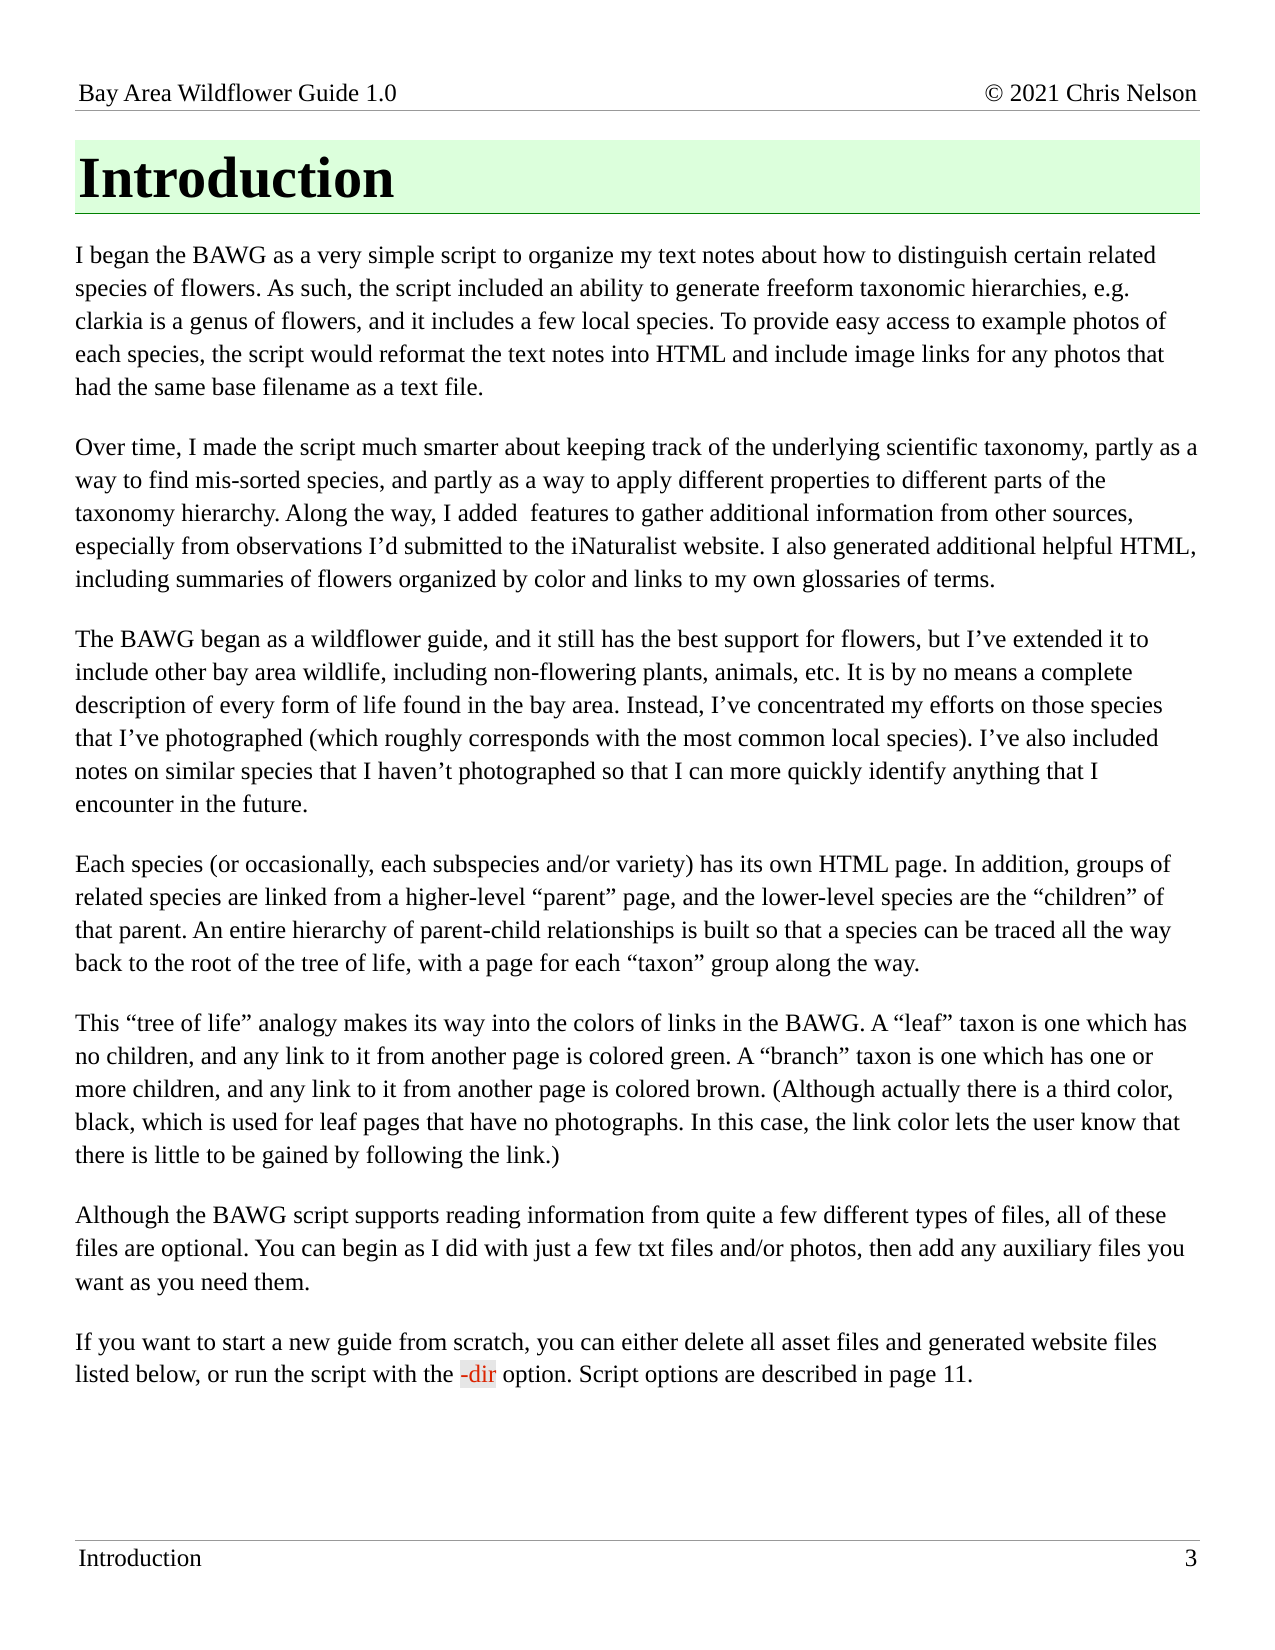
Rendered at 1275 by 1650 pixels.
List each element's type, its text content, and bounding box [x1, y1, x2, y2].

text I began the BAWG as a very simple script to organize my text notes about how to distinguish certain related species of flowers. As such, the script included an ability to generate freeform taxonomic hierarchies, e.g. clarkia is a genus of flowers, and it includes a few local species. To provide easy access to example photos of each species, the script would reformat the text notes into HTML and include image links for any photos that had the same base filename as a text file. [75, 240, 1200, 401]
subtitle Introduction [75, 140, 1200, 213]
text Each species (or occasionally, each subspecies and/or variety) has its own HTML page. In addition, groups of related species are linked from a higher-level “parent” page, and the lower-level species are the “children” of that parent. An entire hierarchy of parent-child relationships is built so that a species can be traced all the way back to the root of the tree of life, with a page for each “taxon” group along the way. [75, 849, 1200, 977]
text Over time, I made the script much smarter about keeping track of the underlying scientific taxonomy, partly as a way to find mis-sorted species, and partly as a way to apply different properties to different parts of the taxonomy hierarchy. Along the way, I added features to gather additional information from other sources, especially from observations I’d submitted to the iNaturalist website. I also generated additional helpful HTML, including summaries of flowers organized by color and links to my own glossaries of terms. [75, 432, 1200, 593]
text The BAWG began as a wildflower guide, and it still has the best support for flowers, but I’ve extended it to include other bay area wildlife, including non-flowering plants, animals, etc. It is by no means a complete description of every form of life found in the bay area. Instead, I’ve concentrated my efforts on those species that I’ve photographed (which roughly corresponds with the most common local species). I’ve also included notes on similar species that I haven’t photographed so that I can more quickly identify anything that I encounter in the future. [75, 624, 1200, 818]
text Although the BAWG script supports reading information from quite a few different types of files, all of these files are optional. You can begin as I did with just a few txt files and/or photos, then add any auxiliary files you want as you need them. [75, 1201, 1200, 1295]
text If you want to start a new guide from scratch, you can either delete all asset files and generated website files listed below, or run the script with the -dir option. Script options are described in page 11. [75, 1327, 1200, 1388]
text This “tree of life” analogy makes its way into the colors of links in the BAWG. A “leaf” taxon is one which has no children, and any link to it from another page is colored green. A “branch” taxon is one which has one or more children, and any link to it from another page is colored brown. (Although actually there is a third color, black, which is used for leaf pages that have no photographs. In this case, the link color lets the user know that there is little to be gained by following the link.) [75, 1008, 1200, 1169]
